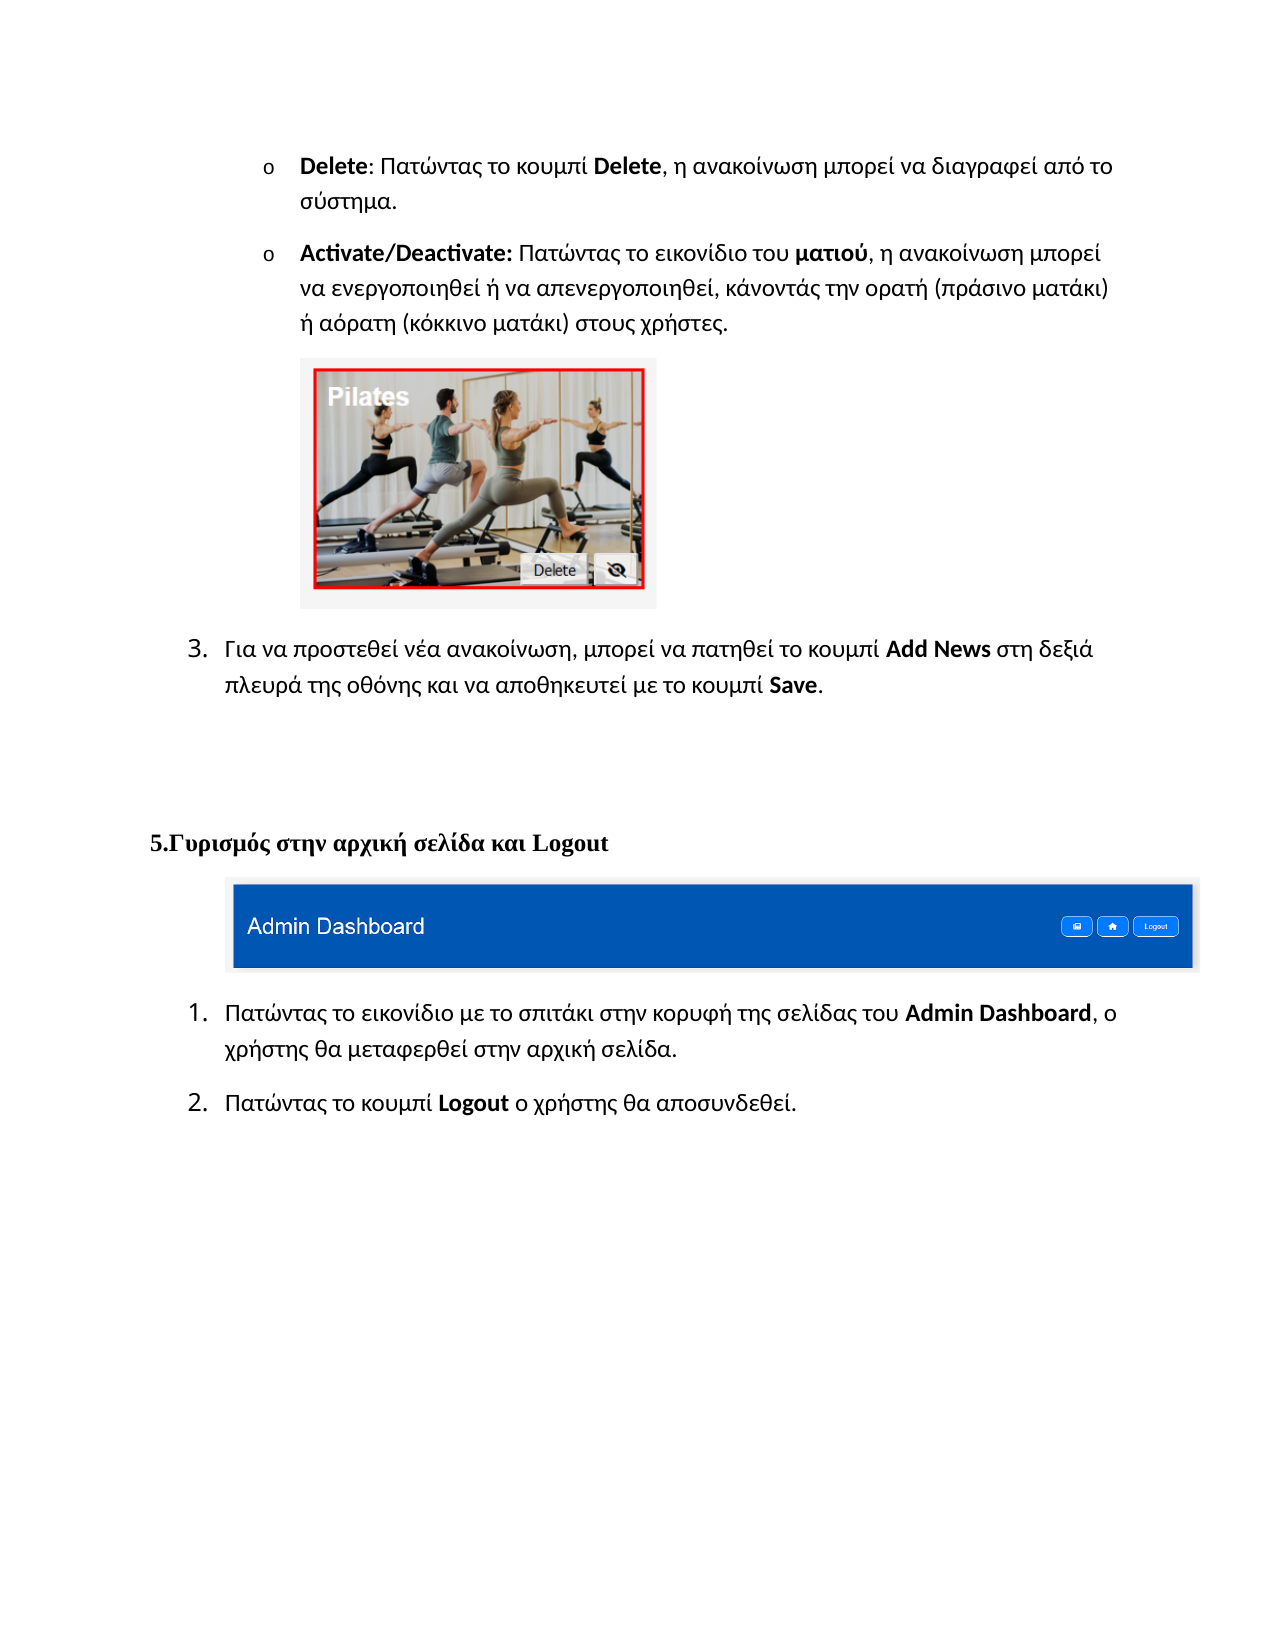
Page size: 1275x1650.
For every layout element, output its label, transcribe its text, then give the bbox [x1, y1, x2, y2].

text 5.Γυρισμός στην αρχική σελίδα και Logout [150, 828, 1125, 857]
list Πατώντας το κουμπί Logout ο χρήστης θα αποσυνδεθεί. [187, 1084, 1125, 1119]
list Για να προστεθεί νέα ανακοίνωση, μπορεί να πατηθεί το κουμπί Add News στη δεξιά πλευρά της οθόνης και να αποθηκευτεί με το κουμπί Save. [187, 630, 1125, 699]
list Delete: Πατώντας το κουμπί Delete, η ανακοίνωση μπορεί να διαγραφεί από το σύστημα. [262, 150, 1125, 216]
list Πατώντας το εικονίδιο με το σπιτάκι στην κορυφή της σελίδας του Admin Dashboard, ο χρήστης θα μεταφερθεί στην αρχική σελίδα. [187, 994, 1125, 1063]
list Activate/Deactivate: Πατώντας το εικονίδιο του ματιού, η ανακοίνωση μπορεί να ενεργοποιηθεί ή να απενεργοποιηθεί, κάνοντάς την ορατή (πράσινο ματάκι) ή αόρατη (κόκκινο ματάκι) στους χρήστες. [262, 237, 1125, 337]
